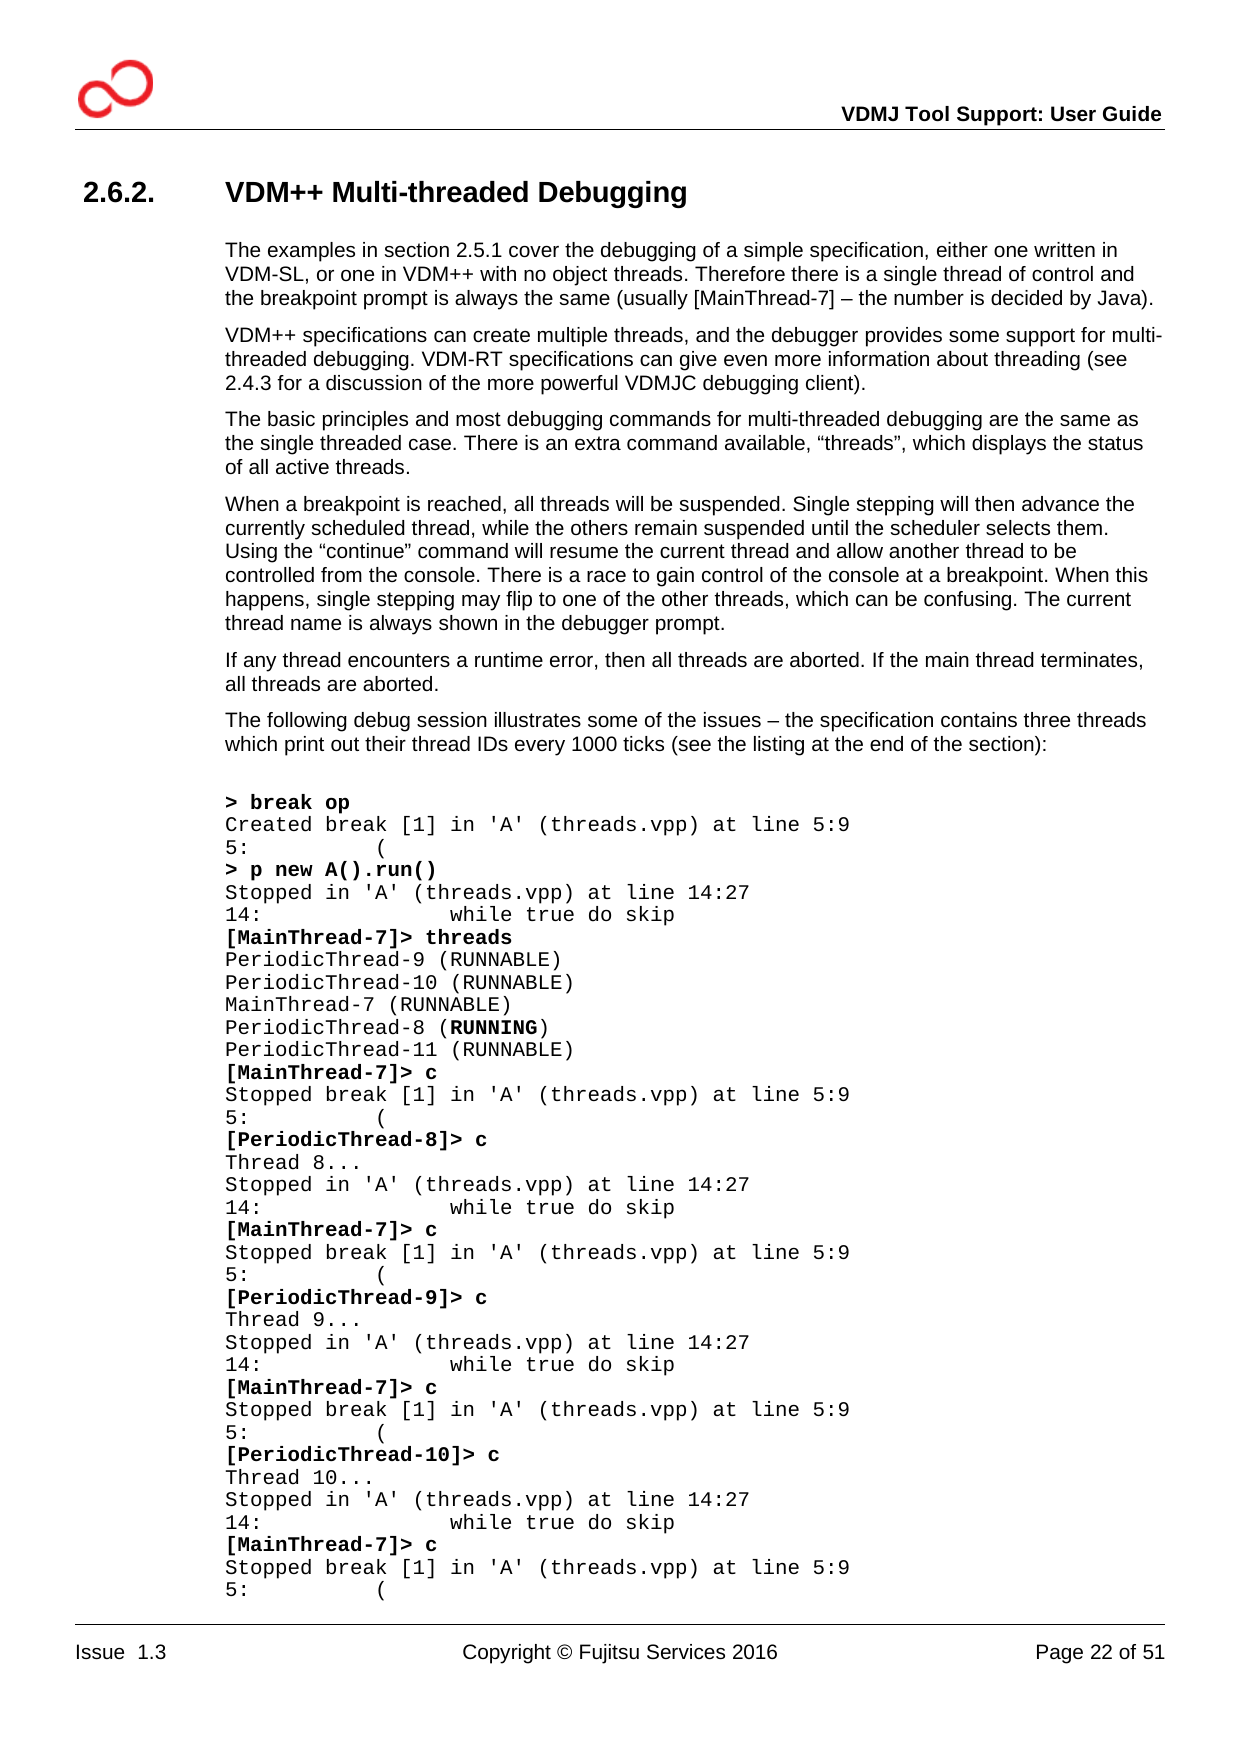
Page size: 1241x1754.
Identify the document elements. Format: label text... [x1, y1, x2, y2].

text Stopped break [1] in 'A' (threads.vpp) at line 5:9 [225, 1241, 1165, 1264]
text When a breakpoint is reached, all threads will be suspended. Single stepping will then advance the currently scheduled thread, while the others remain suspended until the scheduler selects them. Using the “continue” command will resume the current thread and allow another thread to be controlled from the console. There is a race to gain control of the console at a breakpoint. When this happens, single stepping may flip to one of the other threads, which can be confusing. The current thread name is always shown in the debugger prompt. [225, 492, 1165, 636]
text Thread 8... [225, 1151, 1165, 1174]
picture [78, 52, 153, 128]
text Stopped in 'A' (threads.vpp) at line 14:27 [225, 1331, 1165, 1354]
text Stopped in 'A' (threads.vpp) at line 14:27 [225, 1489, 1165, 1511]
text Stopped in 'A' (threads.vpp) at line 14:27 [225, 881, 1165, 904]
text [PeriodicThread-8]> c [225, 1129, 1165, 1151]
text 5: ( [225, 1264, 1165, 1286]
text 5: ( [225, 836, 1165, 859]
text The examples in section 2.5.1 cover the debugging of a simple specification, either one written in VDM-SL, or one in VDM++ with no object threads. Therefore there is a single thread of control and the breakpoint prompt is always the same (usually [MainThread-7] – the number is decided by Java). [225, 239, 1165, 311]
text 5: ( [225, 1579, 1165, 1601]
text If any thread encounters a runtime error, then all threads are aborted. If the main thread terminates, all threads are aborted. [225, 648, 1165, 696]
text [MainThread-7]> c [225, 1219, 1165, 1241]
text Stopped break [1] in 'A' (threads.vpp) at line 5:9 [225, 1084, 1165, 1106]
text [MainThread-7]> c [225, 1061, 1165, 1084]
text 14: while true do skip [225, 904, 1165, 926]
text The following debug session illustrates some of the issues – the specification contains three threads which print out their thread IDs every 1000 ticks (see the listing at the end of the section): [225, 708, 1165, 756]
text 14: while true do skip [225, 1511, 1165, 1534]
text Thread 9... [225, 1309, 1165, 1331]
text Stopped in 'A' (threads.vpp) at line 14:27 [225, 1174, 1165, 1196]
text [MainThread-7]> c [225, 1534, 1165, 1556]
text 14: while true do skip [225, 1196, 1165, 1219]
text [PeriodicThread-10]> c [225, 1444, 1165, 1466]
text 5: ( [225, 1106, 1165, 1129]
text PeriodicThread-10 (RUNNABLE) [225, 971, 1165, 994]
text Stopped break [1] in 'A' (threads.vpp) at line 5:9 [225, 1399, 1165, 1421]
subtitle VDM++ Multi-threaded Debugging [75, 175, 1165, 209]
text Thread 10... [225, 1466, 1165, 1489]
text > p new A().run() [225, 859, 1165, 881]
text PeriodicThread-9 (RUNNABLE) [225, 949, 1165, 971]
text [MainThread-7]> threads [225, 926, 1165, 949]
text PeriodicThread-11 (RUNNABLE) [225, 1039, 1165, 1061]
text Created break [1] in 'A' (threads.vpp) at line 5:9 [225, 814, 1165, 836]
text The basic principles and most debugging commands for multi-threaded debugging are the same as the single threaded case. There is an extra command available, “threads”, which displays the status of all active threads. [225, 407, 1165, 479]
text PeriodicThread-8 (RUNNING) [225, 1016, 1165, 1039]
text [PeriodicThread-9]> c [225, 1286, 1165, 1309]
text [MainThread-7]> c [225, 1376, 1165, 1399]
text > break op [225, 791, 1165, 814]
text 14: while true do skip [225, 1354, 1165, 1376]
text Stopped break [1] in 'A' (threads.vpp) at line 5:9 [225, 1556, 1165, 1579]
text VDM++ specifications can create multiple threads, and the debugger provides some support for multi-threaded debugging. VDM-RT specifications can give even more information about threading (see 2.4.3 for a discussion of the more powerful VDMJC debugging client). [225, 323, 1165, 395]
text MainThread-7 (RUNNABLE) [225, 994, 1165, 1016]
text 5: ( [225, 1421, 1165, 1444]
